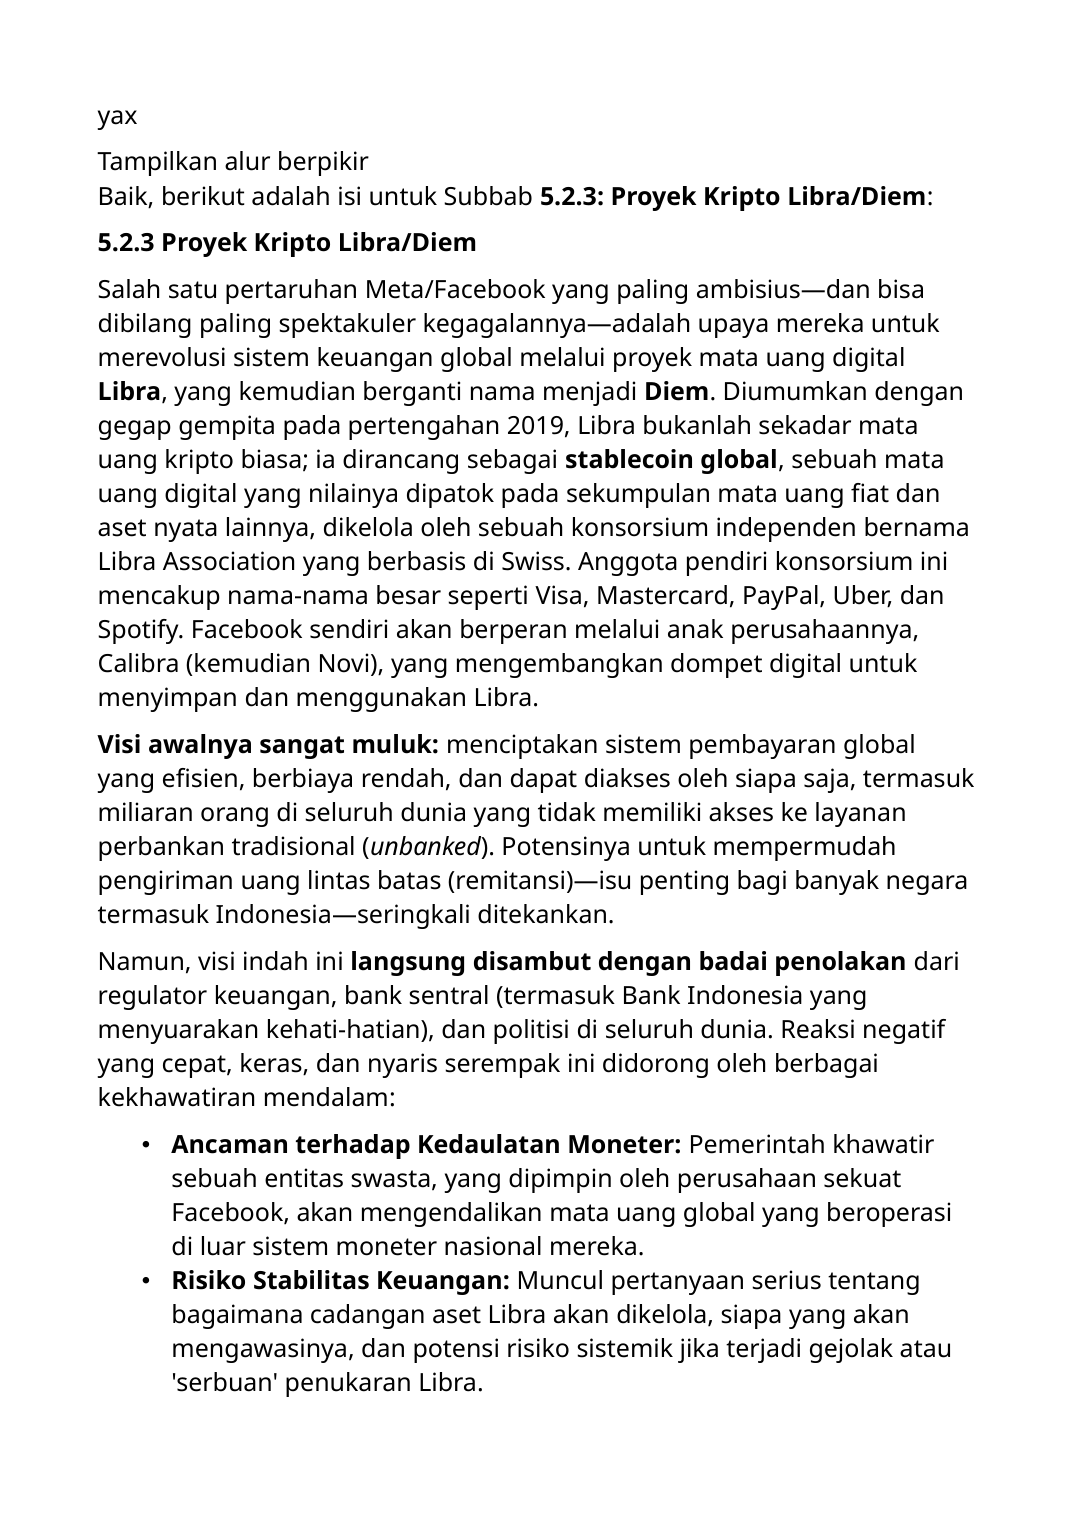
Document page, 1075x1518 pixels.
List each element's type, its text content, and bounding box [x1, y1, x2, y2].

text Salah satu pertaruhan Meta/Facebook yang paling ambisius—dan bisa dibilang paling spektakuler kegagalannya—adalah upaya mereka untuk merevolusi sistem keuangan global melalui proyek mata uang digital Libra, yang kemudian berganti nama menjadi Diem. Diumumkan dengan gegap gempita pada pertengahan 2019, Libra bukanlah sekadar mata uang kripto biasa; ia dirancang sebagai stablecoin global, sebuah mata uang digital yang nilainya dipatok pada sekumpulan mata uang fiat dan aset nyata lainnya, dikelola oleh sebuah konsorsium independen bernama Libra Association yang berbasis di Swiss. Anggota pendiri konsorsium ini mencakup nama-nama besar seperti Visa, Mastercard, PayPal, Uber, dan Spotify. Facebook sendiri akan berperan melalui anak perusahaannya, Calibra (kemudian Novi), yang mengembangkan dompet digital untuk menyimpan dan menggunakan Libra. [97, 271, 977, 714]
text Tampilkan alur berpikir [97, 144, 977, 178]
text Baik, berikut adalah isi untuk Subbab 5.2.3: Proyek Kripto Libra/Diem: [97, 178, 977, 212]
text 5.2.3 Proyek Kripto Libra/Diem [97, 225, 977, 259]
list Ancaman terhadap Kedaulatan Moneter: Pemerintah khawatir sebuah entitas swasta, yang dipimpin oleh perusahaan sekuat Facebook, akan mengendalikan mata uang global yang beroperasi di luar sistem moneter nasional mereka. [142, 1126, 977, 1262]
list Risiko Stabilitas Keuangan: Muncul pertanyaan serius tentang bagaimana cadangan aset Libra akan dikelola, siapa yang akan mengawasinya, dan potensi risiko sistemik jika terjadi gejolak atau 'serbuan' penukaran Libra. [142, 1262, 977, 1399]
text Visi awalnya sangat muluk: menciptakan sistem pembayaran global yang efisien, berbiaya rendah, dan dapat diakses oleh siapa saja, termasuk miliaran orang di seluruh dunia yang tidak memiliki akses ke layanan perbankan tradisional (unbanked). Potensinya untuk mempermudah pengiriman uang lintas batas (remitansi)—isu penting bagi banyak negara termasuk Indonesia—seringkali ditekankan. [97, 727, 977, 931]
text yax [97, 97, 977, 132]
text Namun, visi indah ini langsung disambut dengan badai penolakan dari regulator keuangan, bank sentral (termasuk Bank Indonesia yang menyuarakan kehati-hatian), dan politisi di seluruh dunia. Reaksi negatif yang cepat, keras, dan nyaris serempak ini didorong oleh berbagai kekhawatiran mendalam: [97, 943, 977, 1114]
